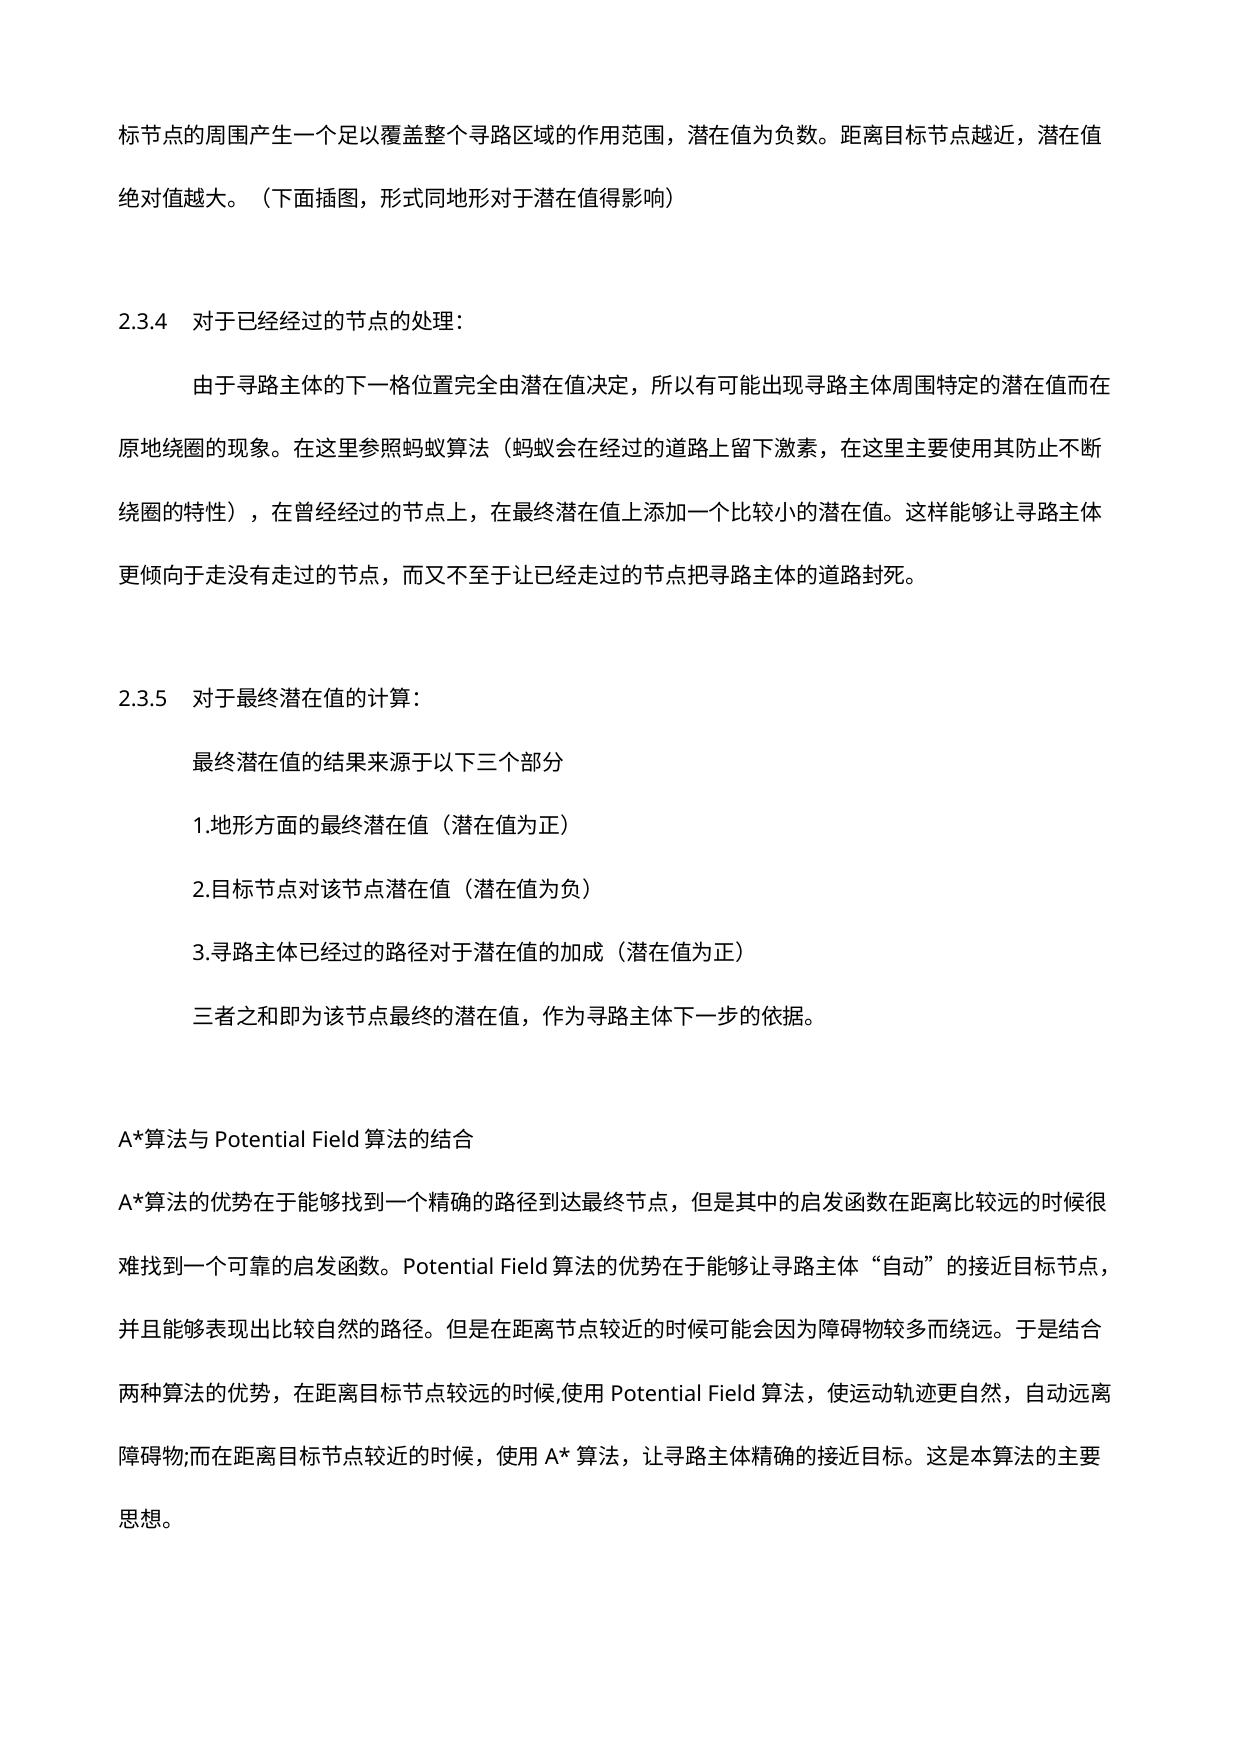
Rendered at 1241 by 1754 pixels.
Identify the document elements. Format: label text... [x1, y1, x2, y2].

text 1.地形方面的最终潜在值（潜在值为正） [118, 808, 1122, 840]
text 2.目标节点对该节点潜在值（潜在值为负） [118, 872, 1122, 903]
text A*算法与Potential Field算法的结合 [118, 1122, 1122, 1153]
text 2.3.4 对于已经经过的节点的处理： [118, 304, 1122, 336]
text 由于寻路主体的下一格位置完全由潜在值决定，所以有可能出现寻路主体周围特定的潜在值而在原地绕圈的现象。在这里参照蚂蚁算法（蚂蚁会在经过的道路上留下激素，在这里主要使用其防止不断绕圈的特性），在曾经经过的节点上，在最终潜在值上添加一个比较小的潜在值。这样能够让寻路主体更倾向于走没有走过的节点，而又不至于让已经走过的节点把寻路主体的道路封死。 [118, 368, 1122, 590]
text A*算法的优势在于能够找到一个精确的路径到达最终节点，但是其中的启发函数在距离比较远的时候很难找到一个可靠的启发函数。Potential Field算法的优势在于能够让寻路主体“自动”的接近目标节点，并且能够表现出比较自然的路径。但是在距离节点较近的时候可能会因为障碍物较多而绕远。于是结合两种算法的优势，在距离目标节点较远的时候,使用 Potential Field 算法，使运动轨迹更自然，自动远离障碍物;而在距离目标节点较近的时候，使用 A* 算法，让寻路主体精确的接近目标。这是本算法的主要思想。 [118, 1185, 1122, 1534]
text 最终潜在值的结果来源于以下三个部分 [118, 744, 1122, 776]
text 2.3.5 对于最终潜在值的计算： [118, 681, 1122, 713]
text 标节点的周围产生一个足以覆盖整个寻路区域的作用范围，潜在值为负数。距离目标节点越近，潜在值绝对值越大。（下面插图，形式同地形对于潜在值得影响） [118, 118, 1122, 213]
text 3.寻路主体已经过的路径对于潜在值的加成（潜在值为正） [118, 935, 1122, 967]
text 三者之和即为该节点最终的潜在值，作为寻路主体下一步的依据。 [118, 999, 1122, 1030]
